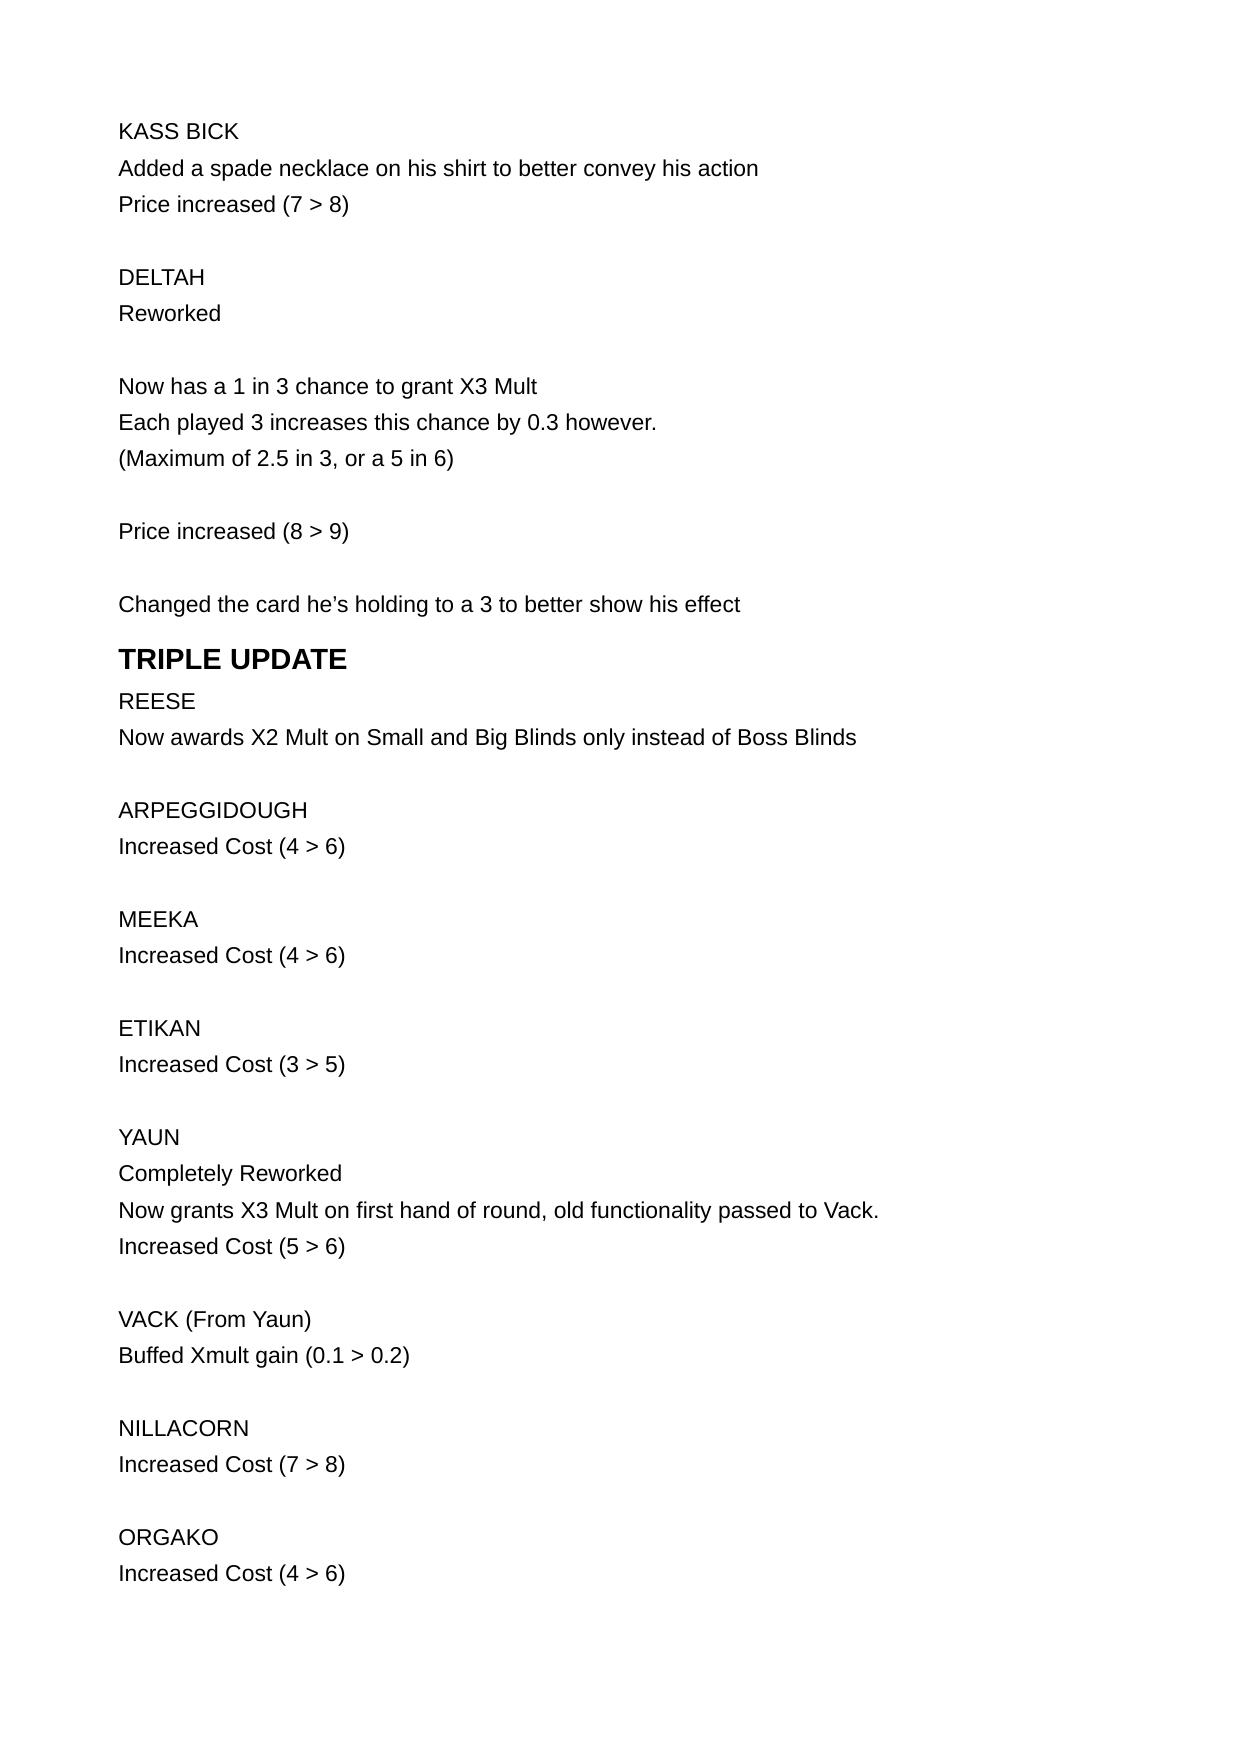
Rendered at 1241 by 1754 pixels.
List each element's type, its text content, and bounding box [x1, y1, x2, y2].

text Added a spade necklace on his shirt to better convey his action [118, 154, 1122, 181]
text ARPEGGIDOUGH [118, 797, 1122, 823]
text Now has a 1 in 3 chance to grant X3 Mult [118, 373, 1122, 399]
text Price increased (8 > 9) [118, 518, 1122, 544]
text KASS BICK [118, 118, 1122, 144]
text MEEKA [118, 906, 1122, 932]
text Now grants X3 Mult on first hand of round, old functionality passed to Vack. [118, 1197, 1122, 1223]
text Increased Cost (4 > 6) [118, 833, 1122, 859]
text NILLACORN [118, 1415, 1122, 1441]
text ORGAKO [118, 1524, 1122, 1550]
text Completely Reworked [118, 1160, 1122, 1187]
text (Maximum of 2.5 in 3, or a 5 in 6) [118, 445, 1122, 472]
text YAUN [118, 1124, 1122, 1150]
text Each played 3 increases this chance by 0.3 however. [118, 409, 1122, 435]
text Reworked [118, 300, 1122, 326]
text Increased Cost (4 > 6) [118, 1560, 1122, 1587]
text Price increased (7 > 8) [118, 191, 1122, 217]
text VACK (From Yaun) [118, 1306, 1122, 1332]
subtitle TRIPLE UPDATE [118, 642, 1122, 675]
text REESE [118, 688, 1122, 714]
text ETIKAN [118, 1015, 1122, 1041]
text Increased Cost (7 > 8) [118, 1451, 1122, 1477]
text Increased Cost (4 > 6) [118, 942, 1122, 968]
text Increased Cost (3 > 5) [118, 1051, 1122, 1078]
text Buffed Xmult gain (0.1 > 0.2) [118, 1342, 1122, 1368]
text Now awards X2 Mult on Small and Big Blinds only instead of Boss Blinds [118, 724, 1122, 750]
text DELTAH [118, 263, 1122, 290]
text Changed the card he’s holding to a 3 to better show his effect [118, 591, 1122, 617]
text Increased Cost (5 > 6) [118, 1233, 1122, 1259]
